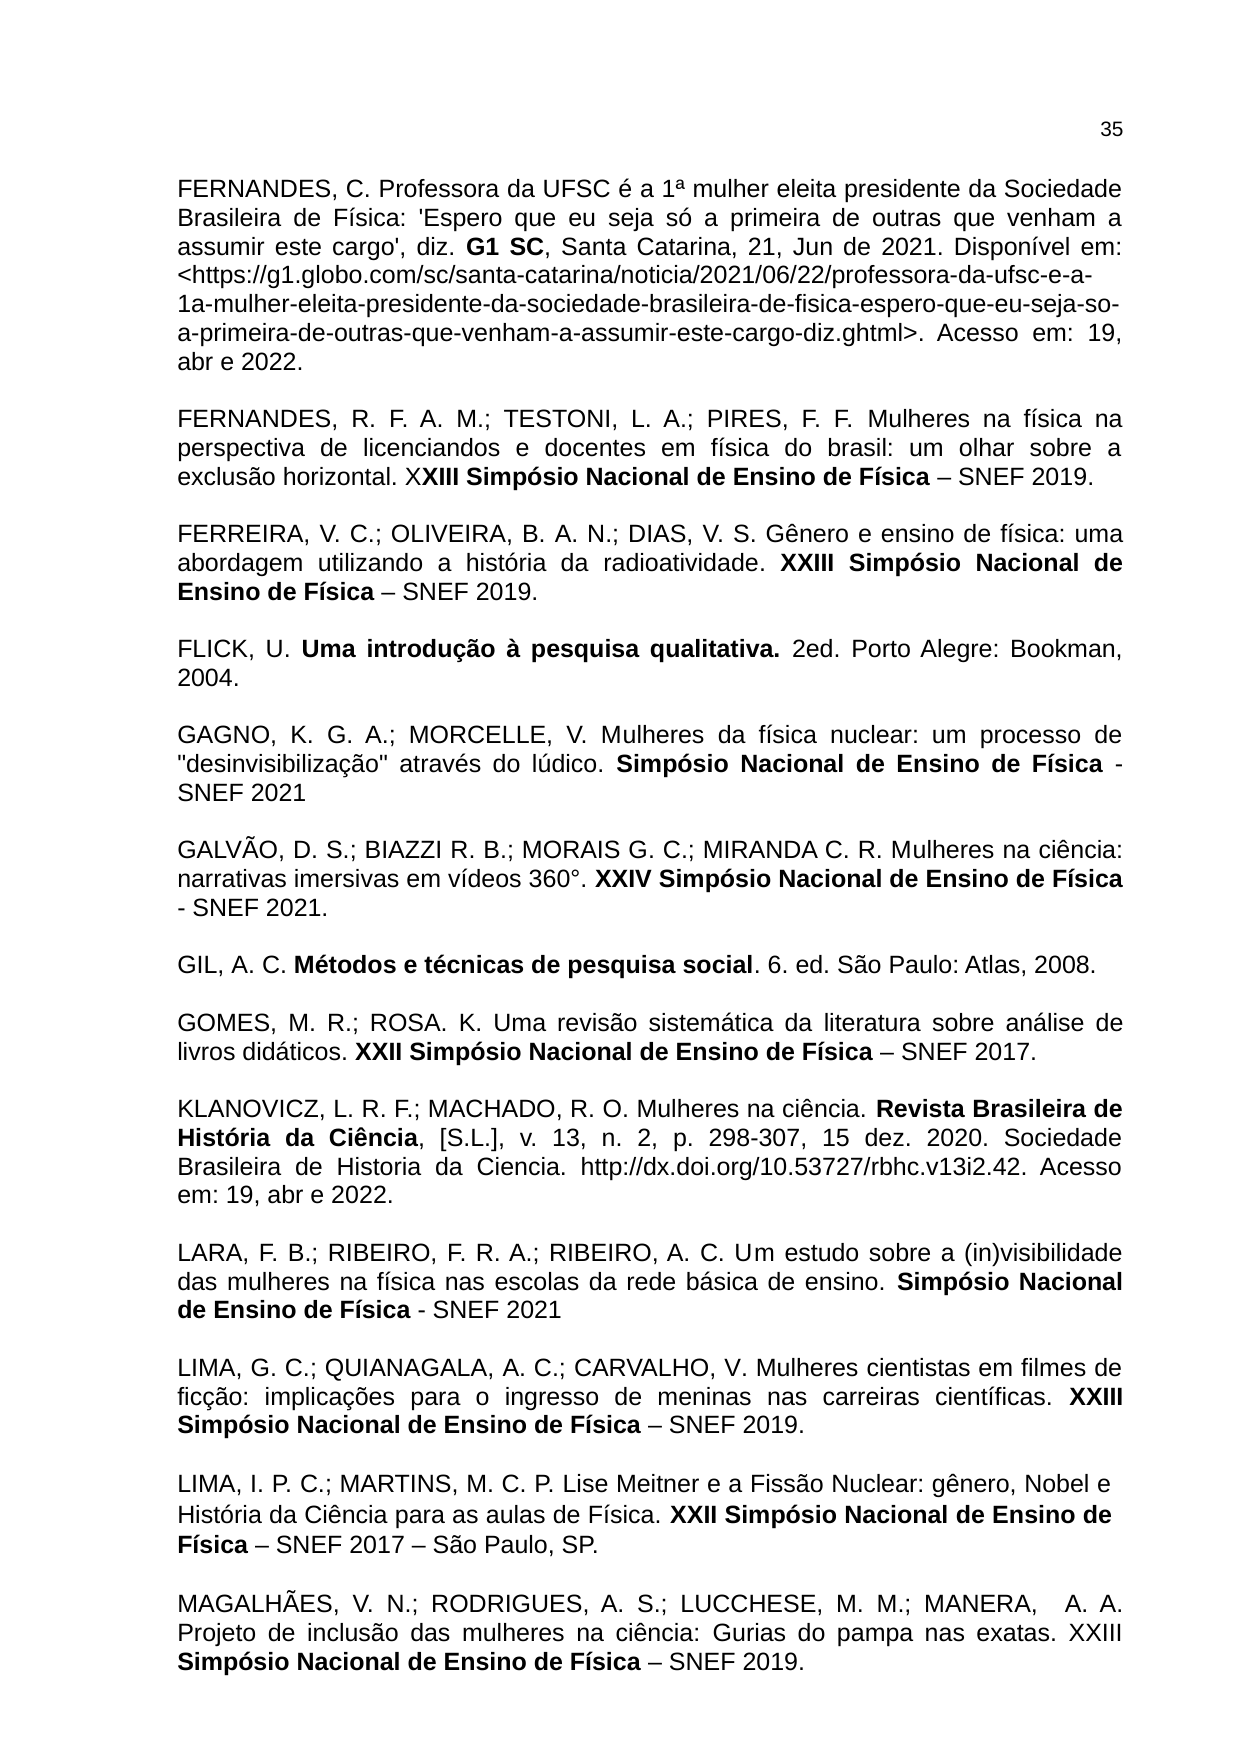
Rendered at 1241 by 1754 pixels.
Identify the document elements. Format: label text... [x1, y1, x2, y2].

text FERNANDES, R. F. A. M.; TESTONI, L. A.; PIRES, F. F. Mulheres na física na perspectiva de licenciandos e docentes em física do brasil: um olhar sobre a exclusão horizontal. XXIII Simpósio Nacional de Ensino de Física – SNEF 2019. [177, 404, 1123, 490]
text MAGALHÃES, V. N.; RODRIGUES, A. S.; LUCCHESE, M. M.; MANERA, A. A. Projeto de inclusão das mulheres na ciência: Gurias do pampa nas exatas. XXIII Simpósio Nacional de Ensino de Física – SNEF 2019. [177, 1589, 1123, 1676]
text GOMES, M. R.; ROSA. K. Uma revisão sistemática da literatura sobre análise de livros didáticos. XXII Simpósio Nacional de Ensino de Física – SNEF 2017. [177, 1008, 1123, 1065]
text FERNANDES, C. Professora da UFSC é a 1ª mulher eleita presidente da Sociedade Brasileira de Física: 'Espero que eu seja só a primeira de outras que venham a assumir este cargo', diz. G1 SC, Santa Catarina, 21, Jun de 2021. Disponível em: <https://g1.globo.com/sc/santa-catarina/noticia/2021/06/22/professora-da-ufsc-e-a-1a-mulher-eleita-presidente-da-sociedade-brasileira-de-fisica-espero-que-eu-seja-so-a-primeira-de-outras-que-venham-a-assumir-este-cargo-diz.ghtml>. Acesso em: 19, abr e 2022. [177, 174, 1123, 375]
text FLICK, U. Uma introdução à pesquisa qualitativa. 2ed. Porto Alegre: Bookman, 2004. [177, 634, 1123, 692]
text GALVÃO, D. S.; BIAZZI R. B.; MORAIS G. C.; MIRANDA C. R. Mulheres na ciência: narrativas imersivas em vídeos 360°. XXIV Simpósio Nacional de Ensino de Física - SNEF 2021. [177, 835, 1123, 922]
text GIL, A. C. Métodos e técnicas de pesquisa social. 6. ed. São Paulo: Atlas, 2008. [177, 950, 1123, 979]
text LARA, F. B.; RIBEIRO, F. R. A.; RIBEIRO, A. C. Um estudo sobre a (in)visibilidade das mulheres na física nas escolas da rede básica de ensino. Simpósio Nacional de Ensino de Física - SNEF 2021 [177, 1238, 1123, 1324]
text FERREIRA, V. C.; OLIVEIRA, B. A. N.; DIAS, V. S. Gênero e ensino de física: uma abordagem utilizando a história da radioatividade. XXIII Simpósio Nacional de Ensino de Física – SNEF 2019. [177, 519, 1123, 605]
text GAGNO, K. G. A.; MORCELLE, V. Mulheres da física nuclear: um processo de "desinvisibilização" através do lúdico. Simpósio Nacional de Ensino de Física - SNEF 2021 [177, 720, 1123, 807]
text KLANOVICZ, L. R. F.; MACHADO, R. O. Mulheres na ciência. Revista Brasileira de História da Ciência, [S.L.], v. 13, n. 2, p. 298-307, 15 dez. 2020. Sociedade Brasileira de Historia da Ciencia. http://dx.doi.org/10.53727/rbhc.v13i2.42. Acesso em: 19, abr e 2022. [177, 1094, 1123, 1209]
text LIMA, I. P. C.; MARTINS, M. C. P. Lise Meitner e a Fissão Nuclear: gênero, Nobel e História da Ciência para as aulas de Física. XXII Simpósio Nacional de Ensino de Física – SNEF 2017 – São Paulo, SP. [177, 1469, 1113, 1559]
text LIMA, G. C.; QUIANAGALA, A. C.; CARVALHO, V. Mulheres cientistas em filmes de ficção: implicações para o ingresso de meninas nas carreiras científicas. XXIII Simpósio Nacional de Ensino de Física – SNEF 2019. [177, 1353, 1123, 1439]
